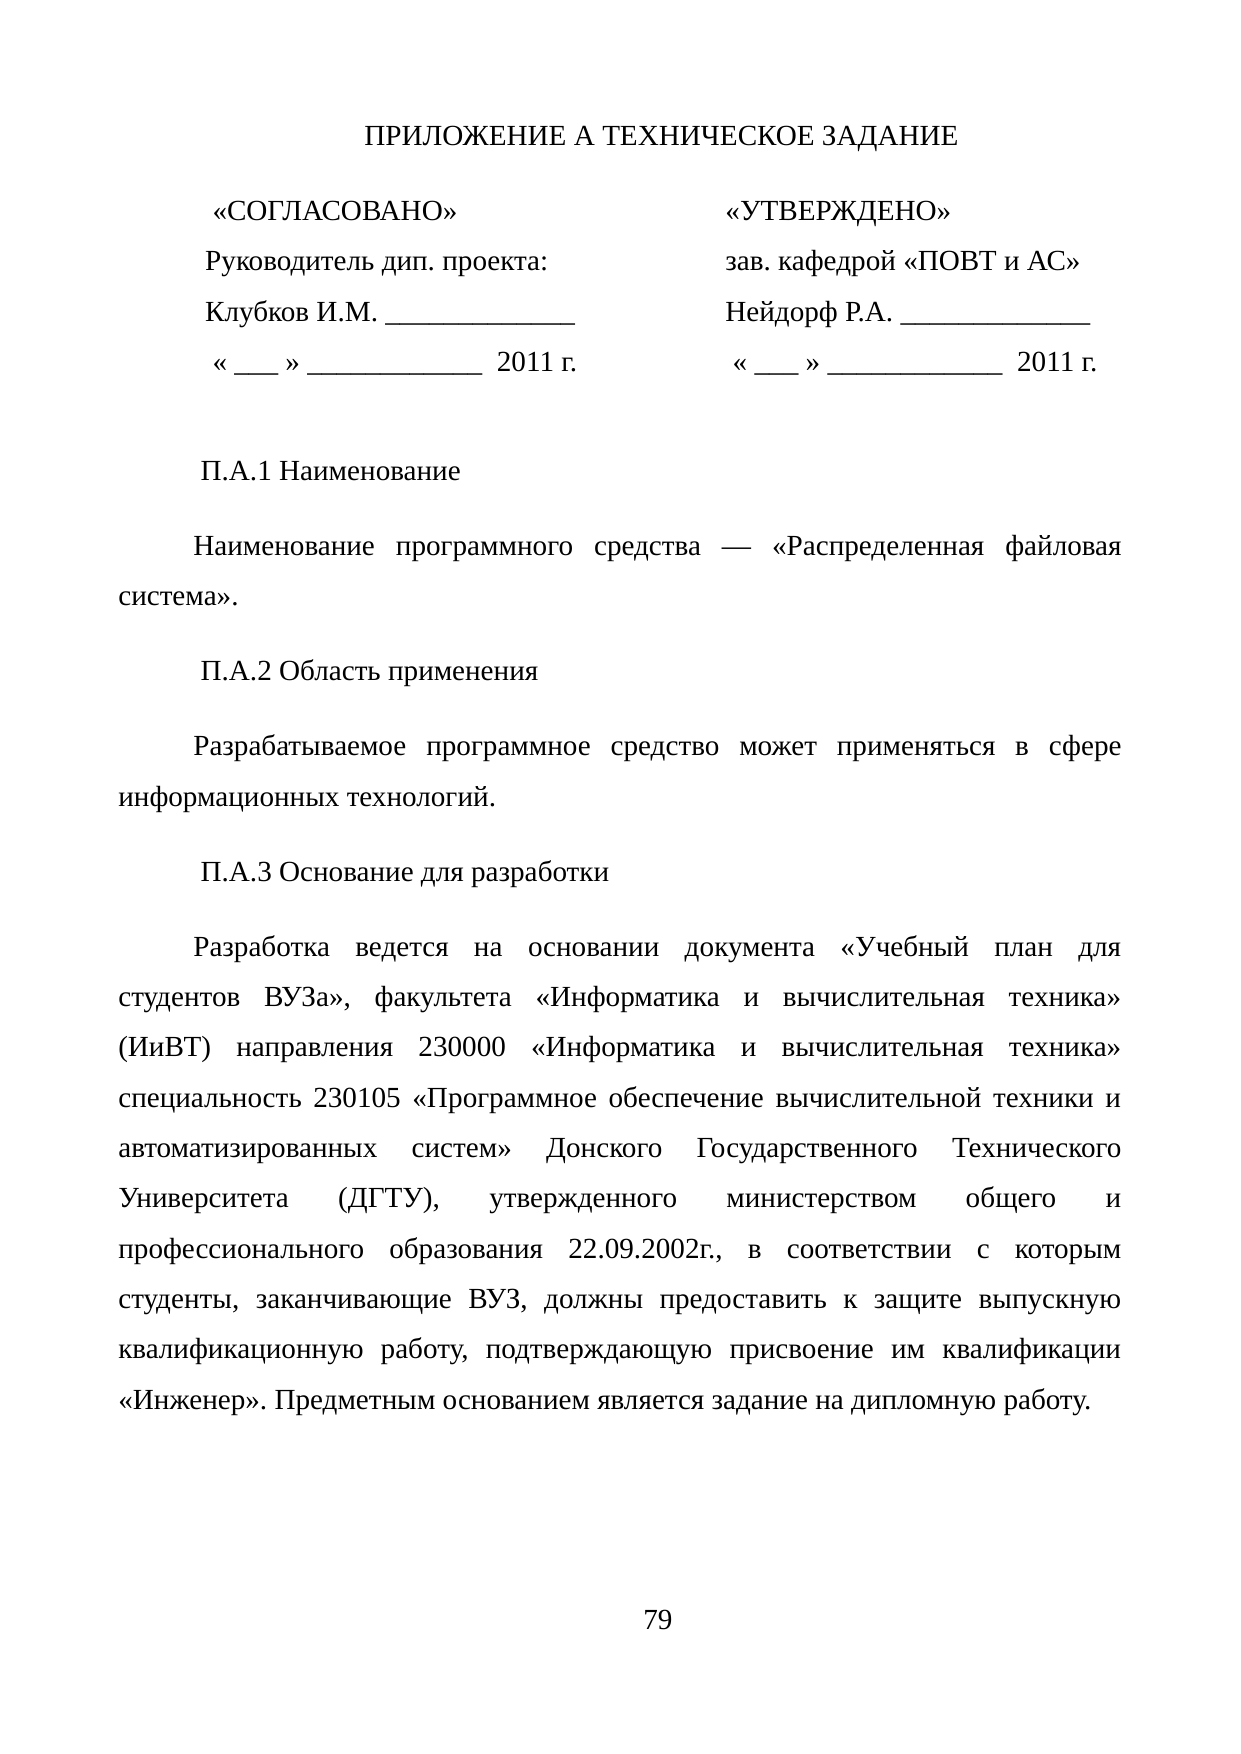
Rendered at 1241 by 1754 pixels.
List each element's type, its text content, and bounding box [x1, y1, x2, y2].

text Разрабатываемое программное средство может применяться в сфере информационных технологий. [118, 728, 1122, 812]
list Область применения [193, 653, 1122, 687]
text Наименование программного средства — «Распределенная файловая система». [118, 528, 1122, 612]
table_header «СОГЛАСОВАНО» Руководитель дип. проекта: Клубков И.М. _____________ « ___ » ____________ 2011 г. [119, 193, 595, 428]
table_header [595, 193, 639, 428]
list Наименование [193, 453, 1122, 486]
text Разработка ведется на основании документа «Учебный план для студентов ВУЗа», факультета «Информатика и вычислительная техника» (ИиВТ) направления 230000 «Информатика и вычислительная техника» специальность 230105 «Программное обеспечение вычислительной техники и автоматизированных систем» Донского Государственного Технического Университета (ДГТУ), утвержденного министерством общего и профессионального образования 22.09.2002г., в соответствии с которым студенты, заканчивающие ВУЗ, должны предоставить к защите выпускную квалификационную работу, подтверждающую присвоение им квалификации «Инженер». Предметным основанием является задание на дипломную работу. [118, 929, 1122, 1415]
list Основание для разработки [193, 854, 1122, 887]
subtitle ТЕХНИЧЕСКОЕ ЗАДАНИЕ [193, 118, 1122, 152]
table_header «УТВЕРЖДЕНО» зав. кафедрой «ПОВТ и АС» Нейдорф Р.А. _____________ « ___ » ____________ 2011 г. [639, 193, 1119, 428]
